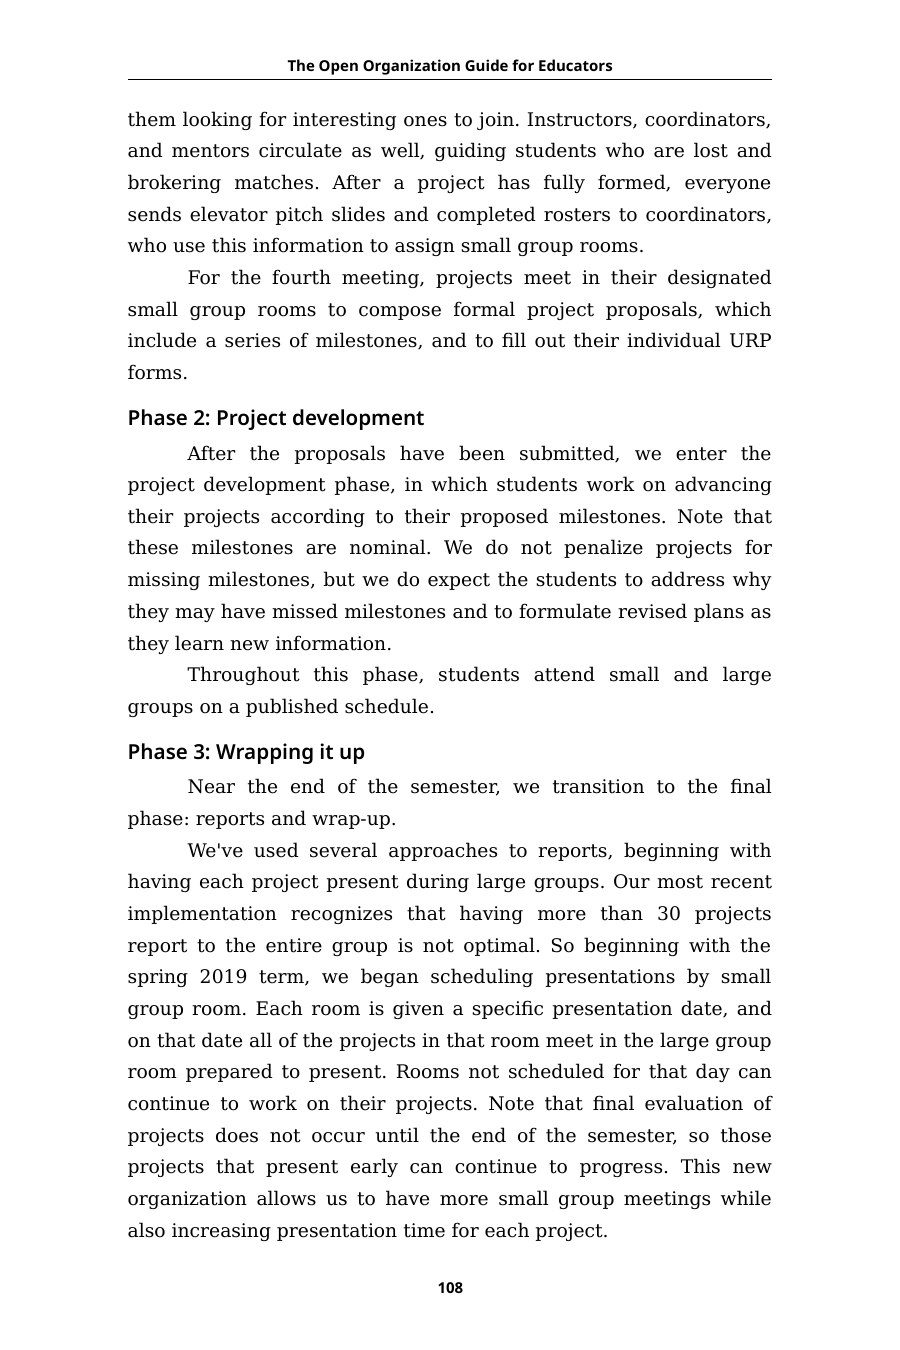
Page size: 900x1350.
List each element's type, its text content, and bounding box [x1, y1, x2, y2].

text Throughout this phase, students attend small and large groups on a published schedule. [127, 664, 772, 718]
subtitle Phase 2: Project development [127, 406, 772, 430]
subtitle Phase 3: Wrapping it up [127, 740, 772, 764]
text For the fourth meeting, projects meet in their designated small group rooms to compose formal project proposals, which include a series of milestones, and to fill out their individual URP forms. [127, 267, 772, 384]
text After the proposals have been submitted, we enter the project development phase, in which students work on advancing their projects according to their proposed milestones. Note that these milestones are nominal. We do not penalize projects for missing milestones, but we do expect the students to address why they may have missed milestones and to formulate revised plans as they learn new information. [127, 443, 772, 654]
text them looking for interesting ones to join. Instructors, coordinators, and mentors circulate as well, guiding students who are lost and brokering matches. After a project has fully formed, everyone sends elevator pitch slides and completed rosters to coordinators, who use this information to assign small group rooms. [127, 109, 772, 257]
text Near the end of the semester, we transition to the final phase: reports and wrap-up. [127, 776, 772, 830]
text We've used several approaches to reports, beginning with having each project present during large groups. Our most recent implementation recognizes that having more than 30 projects report to the entire group is not optimal. So beginning with the spring 2019 term, we began scheduling presentations by small group room. Each room is given a specific presentation date, and on that date all of the projects in that room meet in the large group room prepared to present. Rooms not scheduled for that day can continue to work on their projects. Note that final evaluation of projects does not occur until the end of the semester, so those projects that present early can continue to progress. This new organization allows us to have more small group meetings while also increasing presentation time for each project. [127, 840, 772, 1242]
